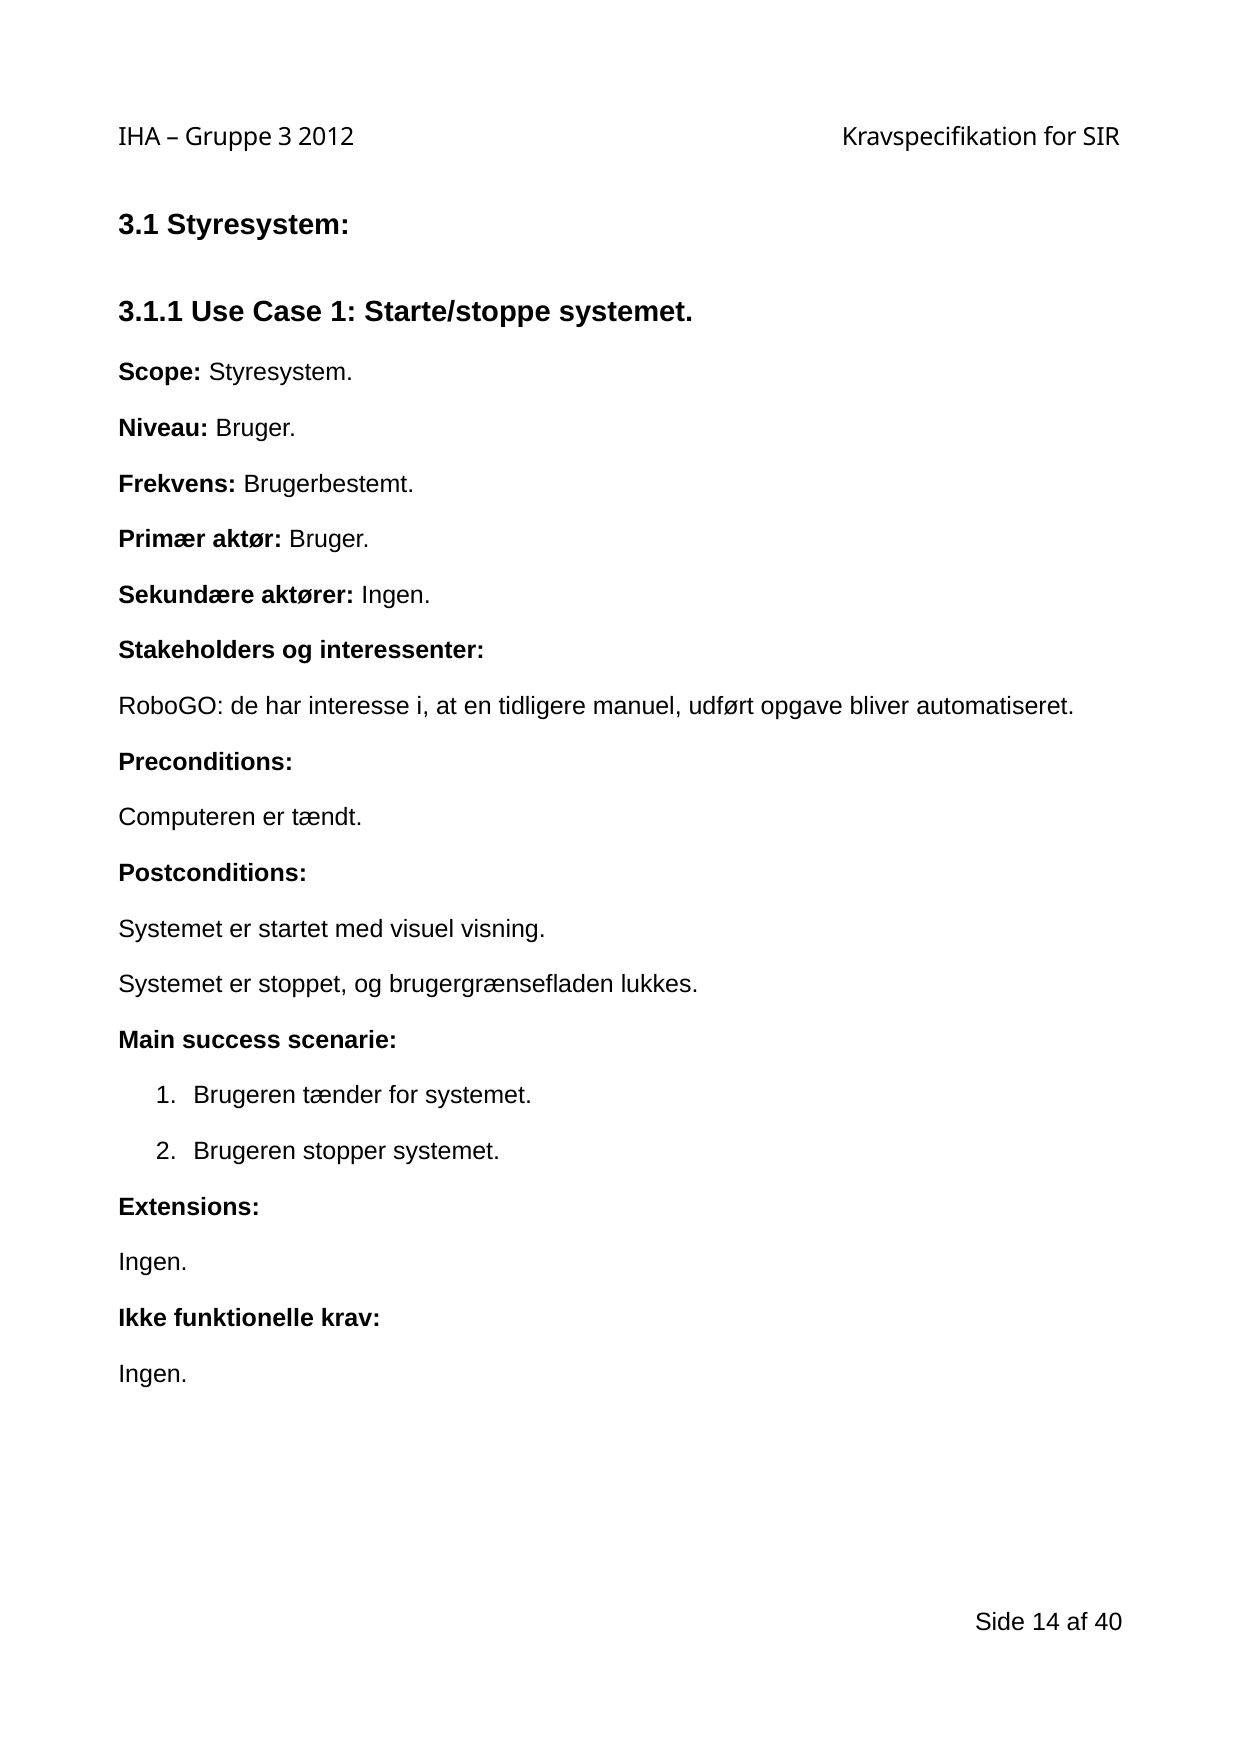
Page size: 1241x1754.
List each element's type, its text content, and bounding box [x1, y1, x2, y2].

text Systemet er startet med visuel visning. [118, 913, 1122, 942]
text Ingen. [118, 1247, 1122, 1276]
text Main success scenarie: [118, 1025, 1122, 1053]
text Preconditions: [118, 747, 1122, 775]
text Ingen. [118, 1358, 1122, 1387]
text Niveau: Bruger. [118, 413, 1122, 442]
subtitle 3.1 Styresystem: [118, 207, 1122, 240]
text Extensions: [118, 1192, 1122, 1220]
text RoboGO: de har interesse i, at en tidligere manuel, udført opgave bliver automatiseret. [118, 691, 1122, 720]
text Scope: Styresystem. [118, 357, 1122, 386]
text Stakeholders og interessenter: [118, 635, 1122, 664]
text Sekundære aktører: Ingen. [118, 580, 1122, 608]
text Systemet er stoppet, og brugergrænsefladen lukkes. [118, 969, 1122, 998]
list Brugeren stopper systemet. [156, 1136, 1122, 1165]
text Frekvens: Brugerbestemt. [118, 468, 1122, 497]
text Postconditions: [118, 858, 1122, 887]
text Ikke funktionelle krav: [118, 1303, 1122, 1332]
text Computeren er tændt. [118, 802, 1122, 831]
text Primær aktør: Bruger. [118, 524, 1122, 553]
subtitle 3.1.1 Use Case 1: Starte/stoppe systemet. [118, 294, 1122, 328]
list Brugeren tænder for systemet. [156, 1080, 1122, 1109]
